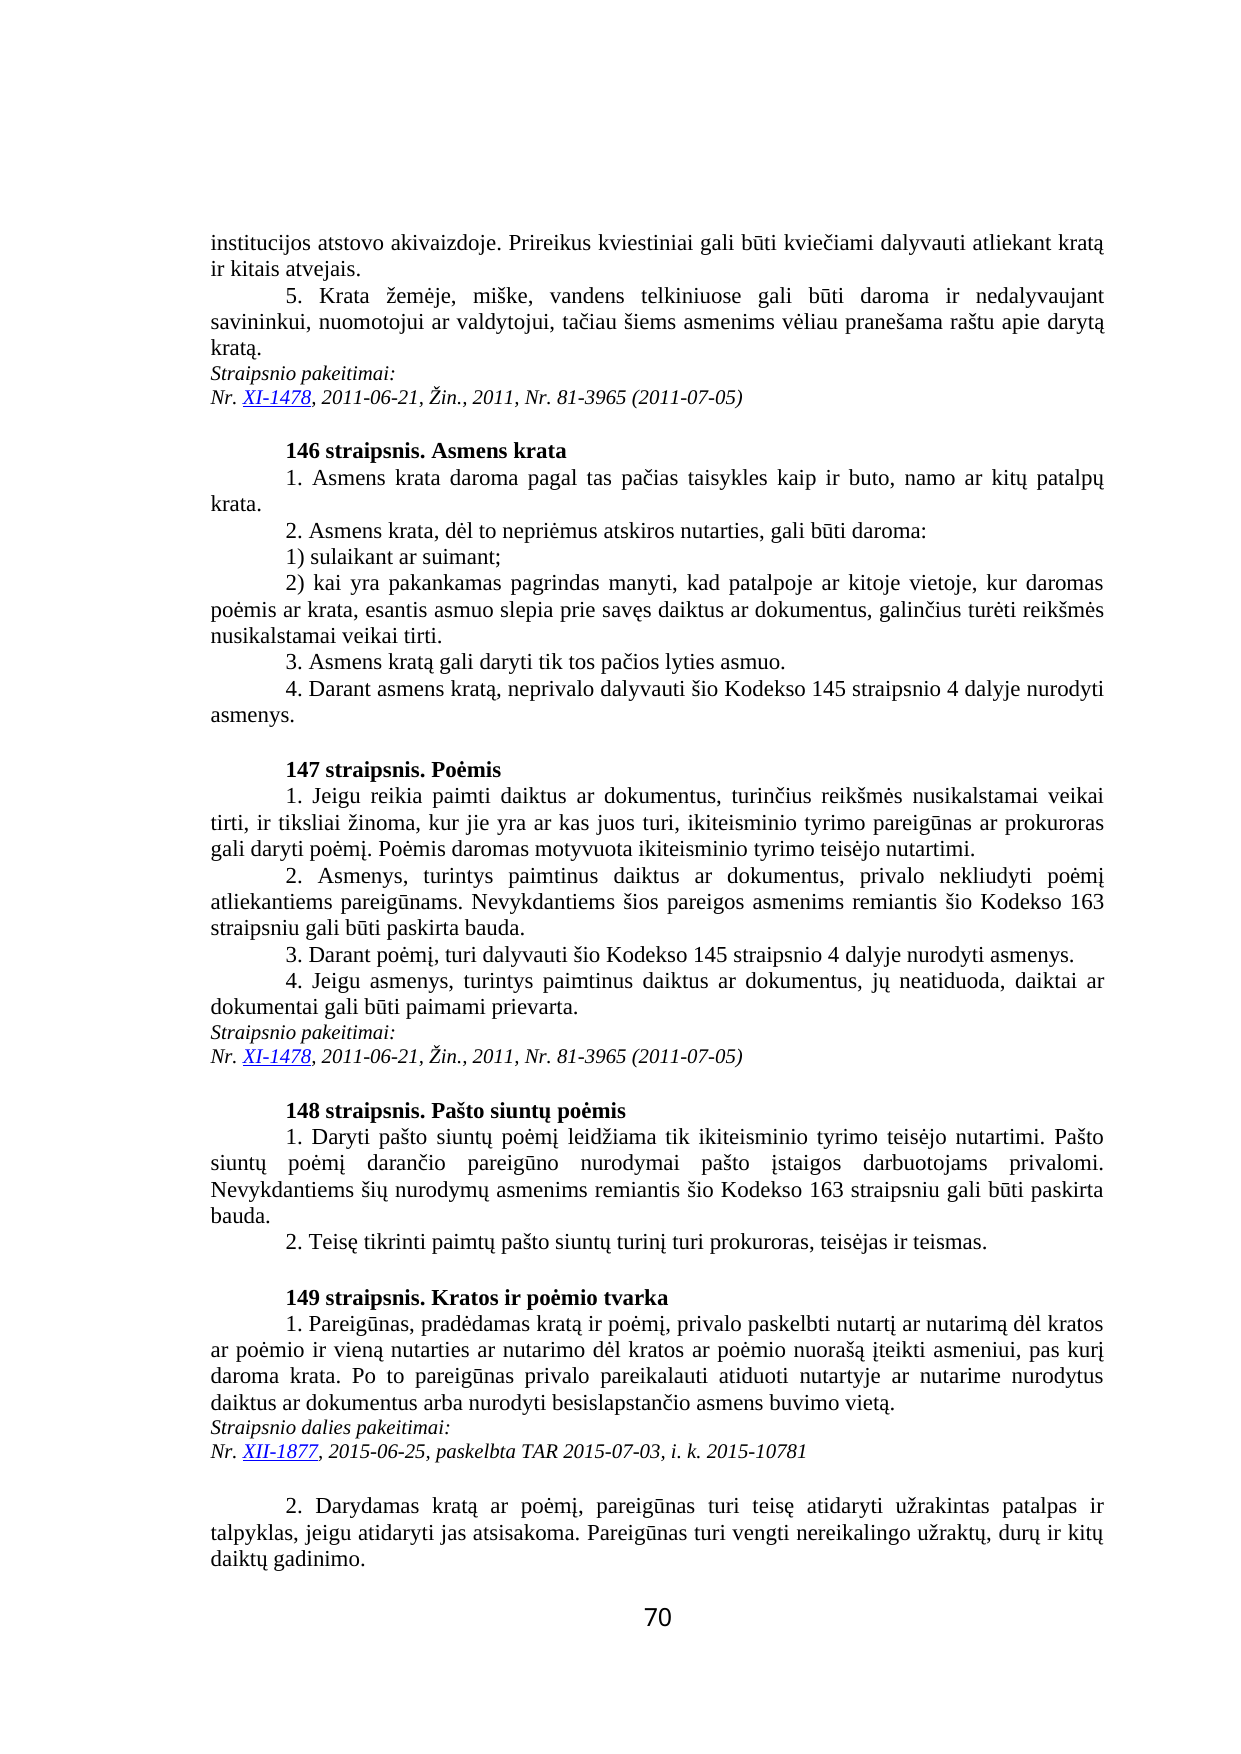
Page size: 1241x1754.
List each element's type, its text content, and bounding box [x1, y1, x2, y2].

text 3. Asmens kratą gali daryti tik tos pačios lyties asmuo. [210, 648, 1105, 675]
text 2) kai yra pakankamas pagrindas manyti, kad patalpoje ar kitoje vietoje, kur daromas poėmis ar krata, esantis asmuo slepia prie savęs daiktus ar dokumentus, galinčius turėti reikšmės nusikalstamai veikai tirti. [210, 569, 1105, 648]
text Straipsnio pakeitimai: [210, 1020, 1105, 1044]
text Nr. XI-1478, 2011-06-21, Žin., 2011, Nr. 81-3965 (2011-07-05) [210, 385, 1105, 409]
text 3. Darant poėmį, turi dalyvauti šio Kodekso 145 straipsnio 4 dalyje nurodyti asmenys. [210, 941, 1105, 967]
text 2. Asmenys, turintys paimtinus daiktus ar dokumentus, privalo nekliudyti poėmį atliekantiems pareigūnams. Nevykdantiems šios pareigos asmenims remiantis šio Kodekso 163 straipsniu gali būti paskirta bauda. [210, 862, 1105, 941]
text 1. Daryti pašto siuntų poėmį leidžiama tik ikiteisminio tyrimo teisėjo nutartimi. Pašto siuntų poėmį darančio pareigūno nurodymai pašto įstaigos darbuotojams privalomi. Nevykdantiems šių nurodymų asmenims remiantis šio Kodekso 163 straipsniu gali būti paskirta bauda. [210, 1123, 1105, 1228]
text 146 straipsnis. Asmens krata [210, 438, 1105, 464]
text Straipsnio pakeitimai: [210, 361, 1105, 385]
text institucijos atstovo akivaizdoje. Prireikus kviestiniai gali būti kviečiami dalyvauti atliekant kratą ir kitais atvejais. [210, 229, 1105, 282]
text 147 straipsnis. Poėmis [210, 756, 1105, 783]
text 1. Asmens krata daroma pagal tas pačias taisykles kaip ir buto, namo ar kitų patalpų krata. [210, 464, 1105, 517]
text 2. Teisę tikrinti paimtų pašto siuntų turinį turi prokuroras, teisėjas ir teismas. [210, 1228, 1105, 1255]
text 2. Asmens krata, dėl to nepriėmus atskiros nutarties, gali būti daroma: [210, 517, 1105, 543]
text Straipsnio dalies pakeitimai: [210, 1415, 1105, 1439]
text 1. Pareigūnas, pradėdamas kratą ir poėmį, privalo paskelbti nutartį ar nutarimą dėl kratos ar poėmio ir vieną nutarties ar nutarimo dėl kratos ar poėmio nuorašą įteikti asmeniui, pas kurį daroma krata. Po to pareigūnas privalo pareikalauti atiduoti nutartyje ar nutarime nurodytus daiktus ar dokumentus arba nurodyti besislapstančio asmens buvimo vietą. [210, 1310, 1105, 1415]
text 1. Jeigu reikia paimti daiktus ar dokumentus, turinčius reikšmės nusikalstamai veikai tirti, ir tiksliai žinoma, kur jie yra ar kas juos turi, ikiteisminio tyrimo pareigūnas ar prokuroras gali daryti poėmį. Poėmis daromas motyvuota ikiteisminio tyrimo teisėjo nutartimi. [210, 783, 1105, 862]
text Nr. XII-1877, 2015-06-25, paskelbta TAR 2015-07-03, i. k. 2015-10781 [210, 1439, 1105, 1463]
text 4. Jeigu asmenys, turintys paimtinus daiktus ar dokumentus, jų neatiduoda, daiktai ar dokumentai gali būti paimami prievarta. [210, 967, 1105, 1020]
text 149 straipsnis. Kratos ir poėmio tvarka [210, 1283, 1105, 1310]
text 2. Darydamas kratą ar poėmį, pareigūnas turi teisę atidaryti užrakintas patalpas ir talpyklas, jeigu atidaryti jas atsisakoma. Pareigūnas turi vengti nereikalingo užraktų, durų ir kitų daiktų gadinimo. [210, 1492, 1105, 1571]
text 5. Krata žemėje, miške, vandens telkiniuose gali būti daroma ir nedalyvaujant savininkui, nuomotojui ar valdytojui, tačiau šiems asmenims vėliau pranešama raštu apie darytą kratą. [210, 282, 1105, 361]
text 1) sulaikant ar suimant; [210, 543, 1105, 569]
text 148 straipsnis. Pašto siuntų poėmis [210, 1097, 1105, 1123]
text Nr. XI-1478, 2011-06-21, Žin., 2011, Nr. 81-3965 (2011-07-05) [210, 1044, 1105, 1068]
text 4. Darant asmens kratą, neprivalo dalyvauti šio Kodekso 145 straipsnio 4 dalyje nurodyti asmenys. [210, 675, 1105, 727]
